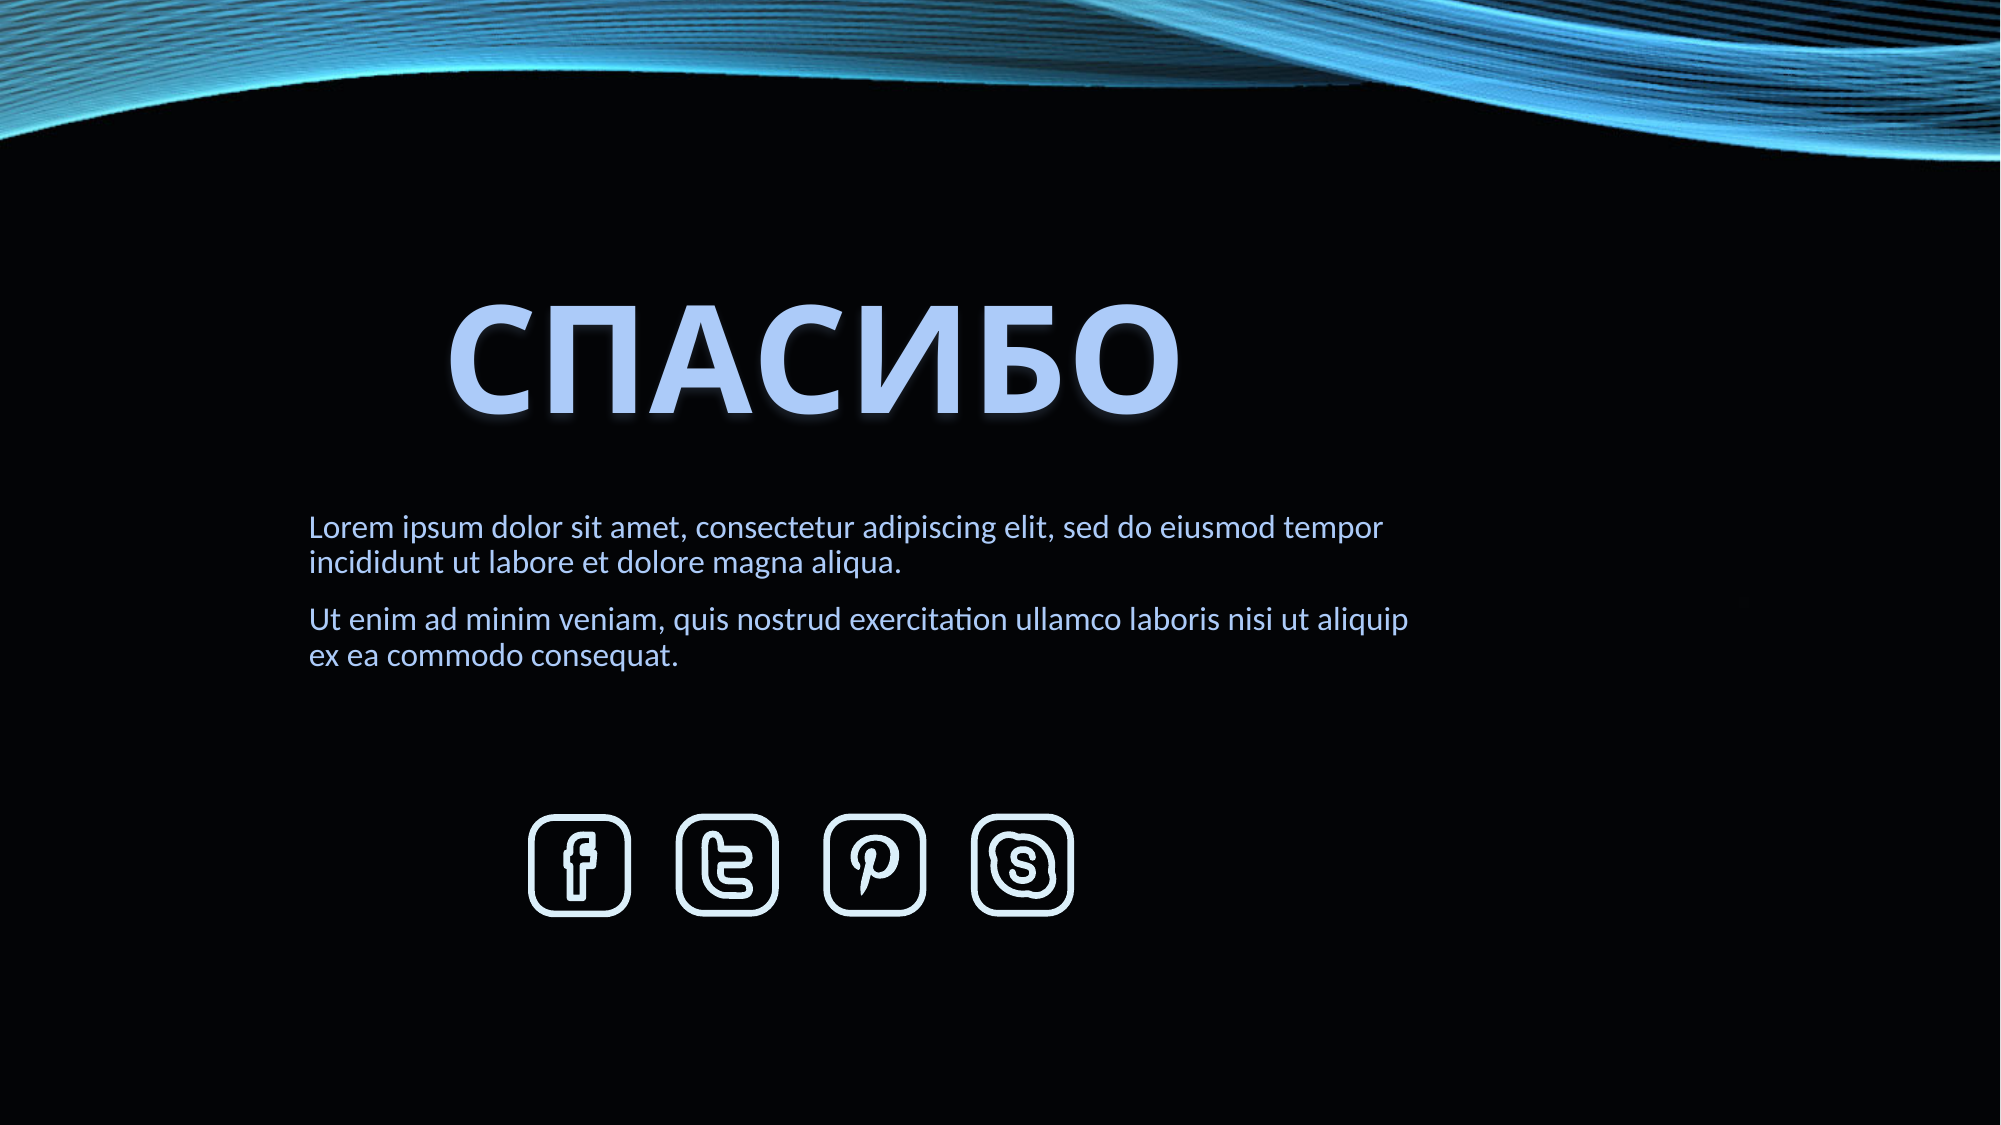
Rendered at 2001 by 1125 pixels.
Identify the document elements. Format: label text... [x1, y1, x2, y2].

text_box Lorem ipsum dolor sit amet, consectetur adipiscing elit, sed do eiusmod tempor incididunt ut labore et dolore magna aliqua. Ut enim ad minim veniam, quis nostrud exercitation ullamco laboris nisi ut aliquip ex ea commodo consequat. [294, 501, 1439, 782]
text_box СПАСИБО [361, 276, 1268, 466]
picture [0, 0, 2001, 1125]
